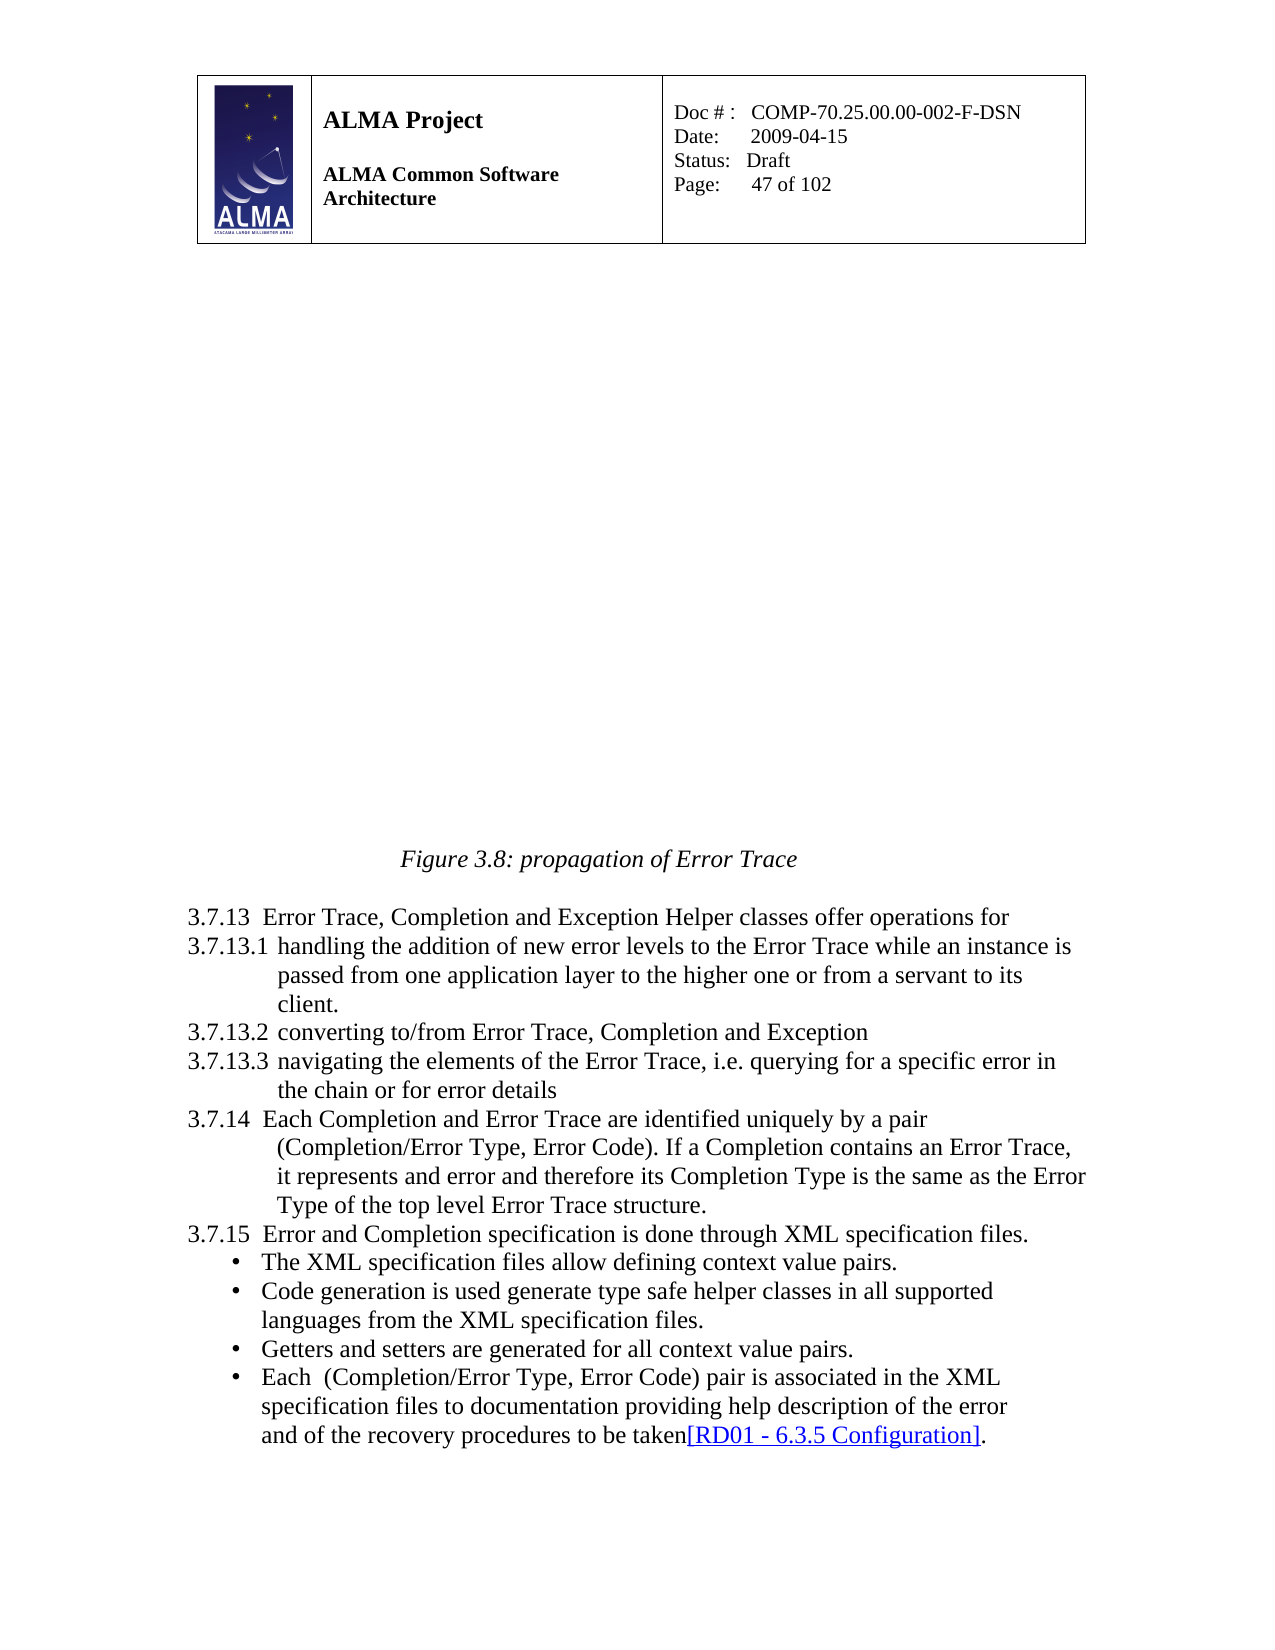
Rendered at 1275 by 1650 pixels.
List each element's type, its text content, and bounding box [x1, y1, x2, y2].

list The XML specification files allow defining context value pairs. [232, 1247, 1012, 1276]
list Each (Completion/Error Type, Error Code) pair is associated in the XML specification files to documentation providing help description of the error and of the recovery procedures to be taken[RD01 - 6.3.5 Configuration]. [232, 1362, 1012, 1449]
subtitle Each Completion and Error Trace are identified uniquely by a pair (Completion/Error Type, Error Code). If a Completion contains an Error Trace, it represents and error and therefore its Completion Type is the same as the Error Type of the top level Error Trace structure. [187, 1104, 1087, 1219]
picture [214, 85, 293, 235]
subtitle Error and Completion specification is done through XML specification files. [187, 1219, 1087, 1247]
list Code generation is used generate type safe helper classes in all supported languages from the XML specification files. [232, 1276, 1012, 1334]
list Getters and setters are generated for all context value pairs. [232, 1334, 1012, 1362]
subtitle handling the addition of new error levels to the Error Trace while an instance is passed from one application layer to the higher one or from a servant to its client. [187, 931, 1087, 1017]
text Figure 3.8: propagation of Error Trace [187, 844, 1012, 873]
subtitle converting to/from Error Trace, Completion and Exception [187, 1017, 1087, 1046]
subtitle navigating the elements of the Error Trace, i.e. querying for a specific error in the chain or for error details [187, 1046, 1087, 1104]
subtitle Error Trace, Completion and Exception Helper classes offer operations for [187, 902, 1087, 931]
